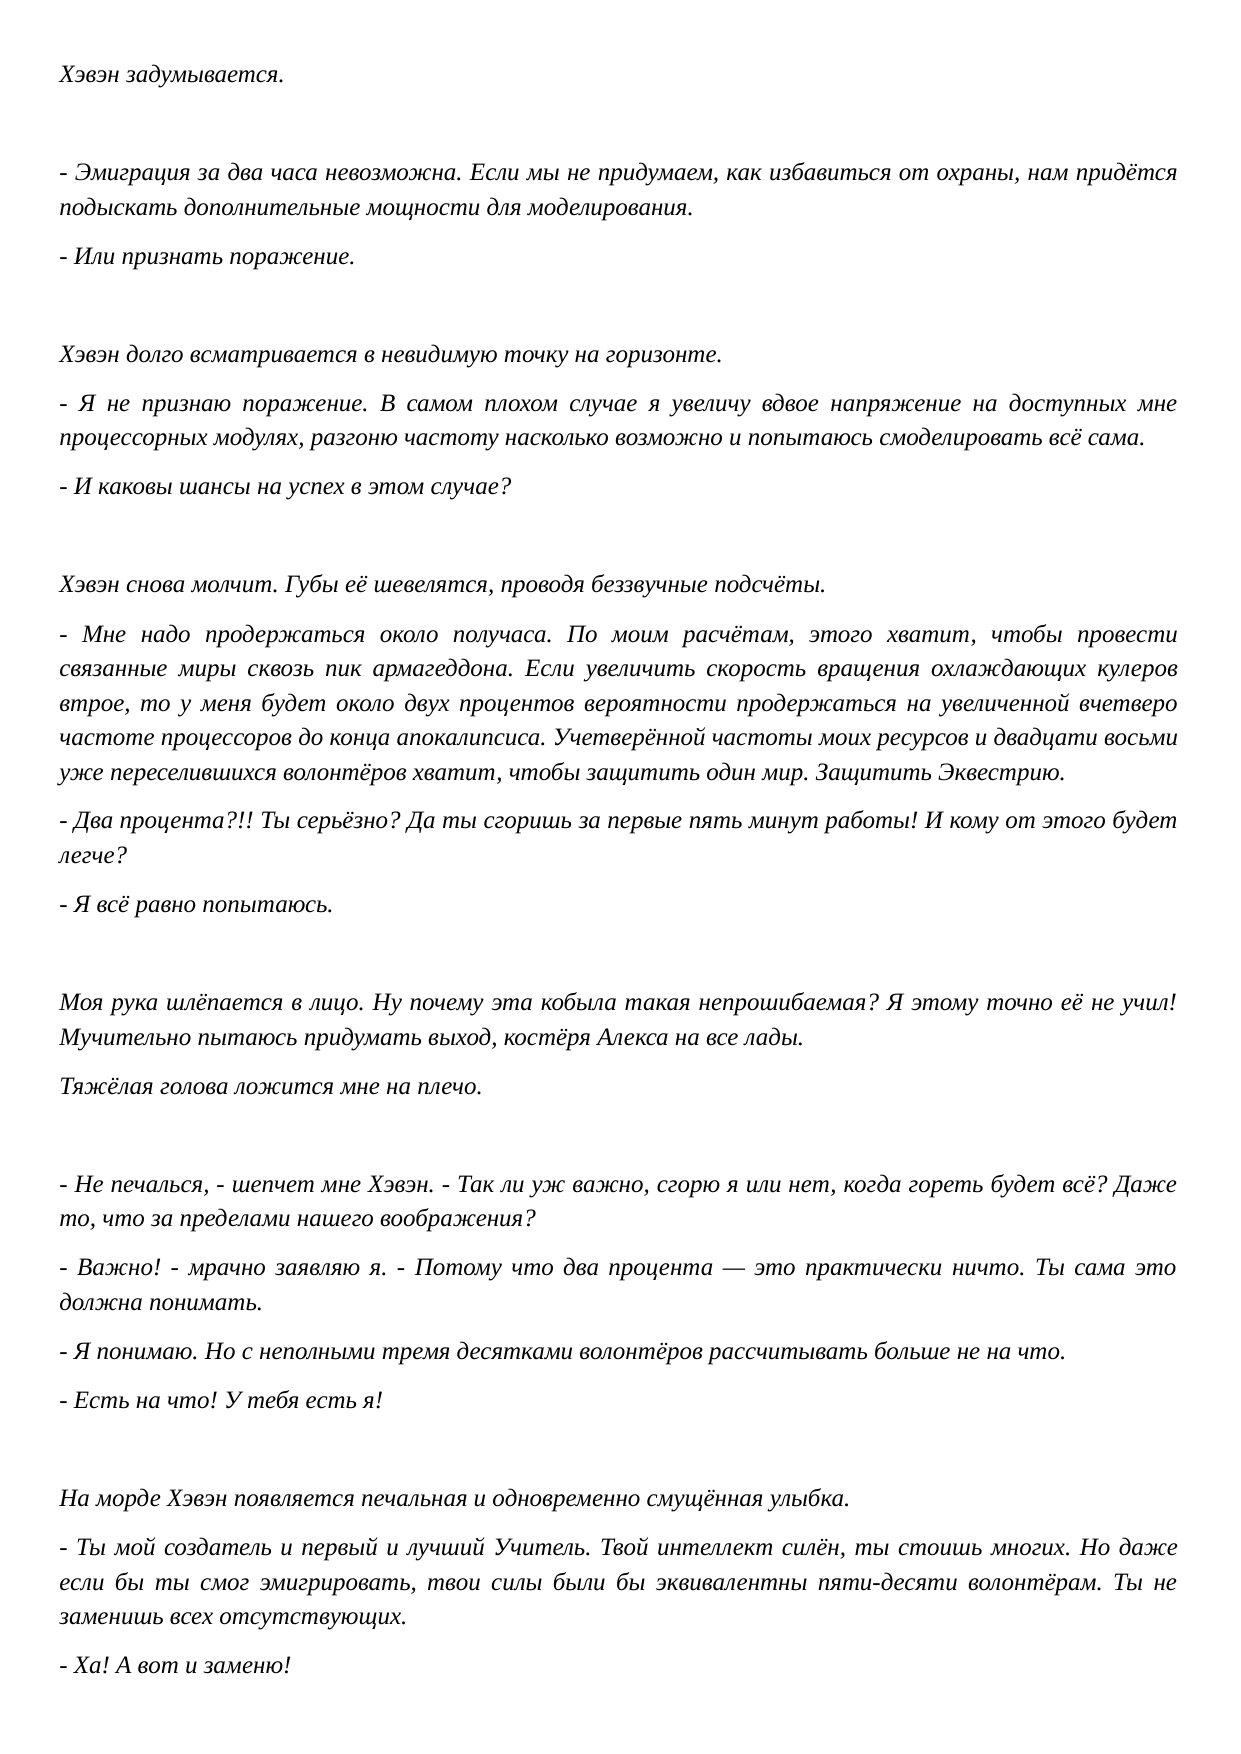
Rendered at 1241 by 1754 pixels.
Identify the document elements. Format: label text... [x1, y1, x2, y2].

text - Или признать поражение. [59, 241, 1181, 269]
text Тяжёлая голова ложится мне на плечо. [59, 1071, 1181, 1099]
text На морде Хэвэн появляется печальная и одновременно смущённая улыбка. [59, 1483, 1181, 1512]
text - Ха! А вот и заменю! [59, 1650, 1181, 1679]
text - Я понимаю. Но с неполными тремя десятками волонтёров рассчитывать больше не на что. [59, 1336, 1181, 1365]
text Хэвэн задумывается. [59, 59, 1181, 88]
text - Не печалься, - шепчет мне Хэвэн. - Так ли уж важно, сгорю я или нет, когда гореть будет всё? Даже то, что за пределами нашего воображения? [59, 1169, 1181, 1232]
text - Ты мой создатель и первый и лучший Учитель. Твой интеллект силён, ты стоишь многих. Но даже если бы ты смог эмигрировать, твои силы были бы эквивалентны пяти-десяти волонтёрам. Ты не заменишь всех отсутствующих. [59, 1532, 1181, 1630]
text Хэвэн долго всматривается в невидимую точку на горизонте. [59, 339, 1181, 368]
text - Эмиграция за два часа невозможна. Если мы не придумаем, как избавиться от охраны, нам придётся подыскать дополнительные мощности для моделирования. [59, 157, 1181, 220]
text - Я не признаю поражение. В самом плохом случае я увеличу вдвое напряжение на доступных мне процессорных модулях, разгоню частоту насколько возможно и попытаюсь смоделировать всё сама. [59, 388, 1181, 451]
text - Я всё равно попытаюсь. [59, 889, 1181, 918]
text - Мне надо продержаться около получаса. По моим расчётам, этого хватит, чтобы провести связанные миры сквозь пик армагеддона. Если увеличить скорость вращения охлаждающих кулеров втрое, то у меня будет около двух процентов вероятности продержаться на увеличенной вчетверо частоте процессоров до конца апокалипсиса. Учетверённой частоты моих ресурсов и двадцати восьми уже переселившихся волонтёров хватит, чтобы защитить один мир. Защитить Эквестрию. [59, 619, 1181, 785]
text - Два процента?!! Ты серьёзно? Да ты сгоришь за первые пять минут работы! И кому от этого будет легче? [59, 806, 1181, 869]
text Моя рука шлёпается в лицо. Ну почему эта кобыла такая непрошибаемая? Я этому точно её не учил! Мучительно пытаюсь придумать выход, костёря Алекса на все лады. [59, 987, 1181, 1051]
text Хэвэн снова молчит. Губы её шевелятся, проводя беззвучные подсчёты. [59, 569, 1181, 598]
text - Есть на что! У тебя есть я! [59, 1385, 1181, 1414]
text - И каковы шансы на успех в этом случае? [59, 471, 1181, 500]
text - Важно! - мрачно заявляю я. - Потому что два процента — это практически ничто. Ты сама это должна понимать. [59, 1252, 1181, 1316]
